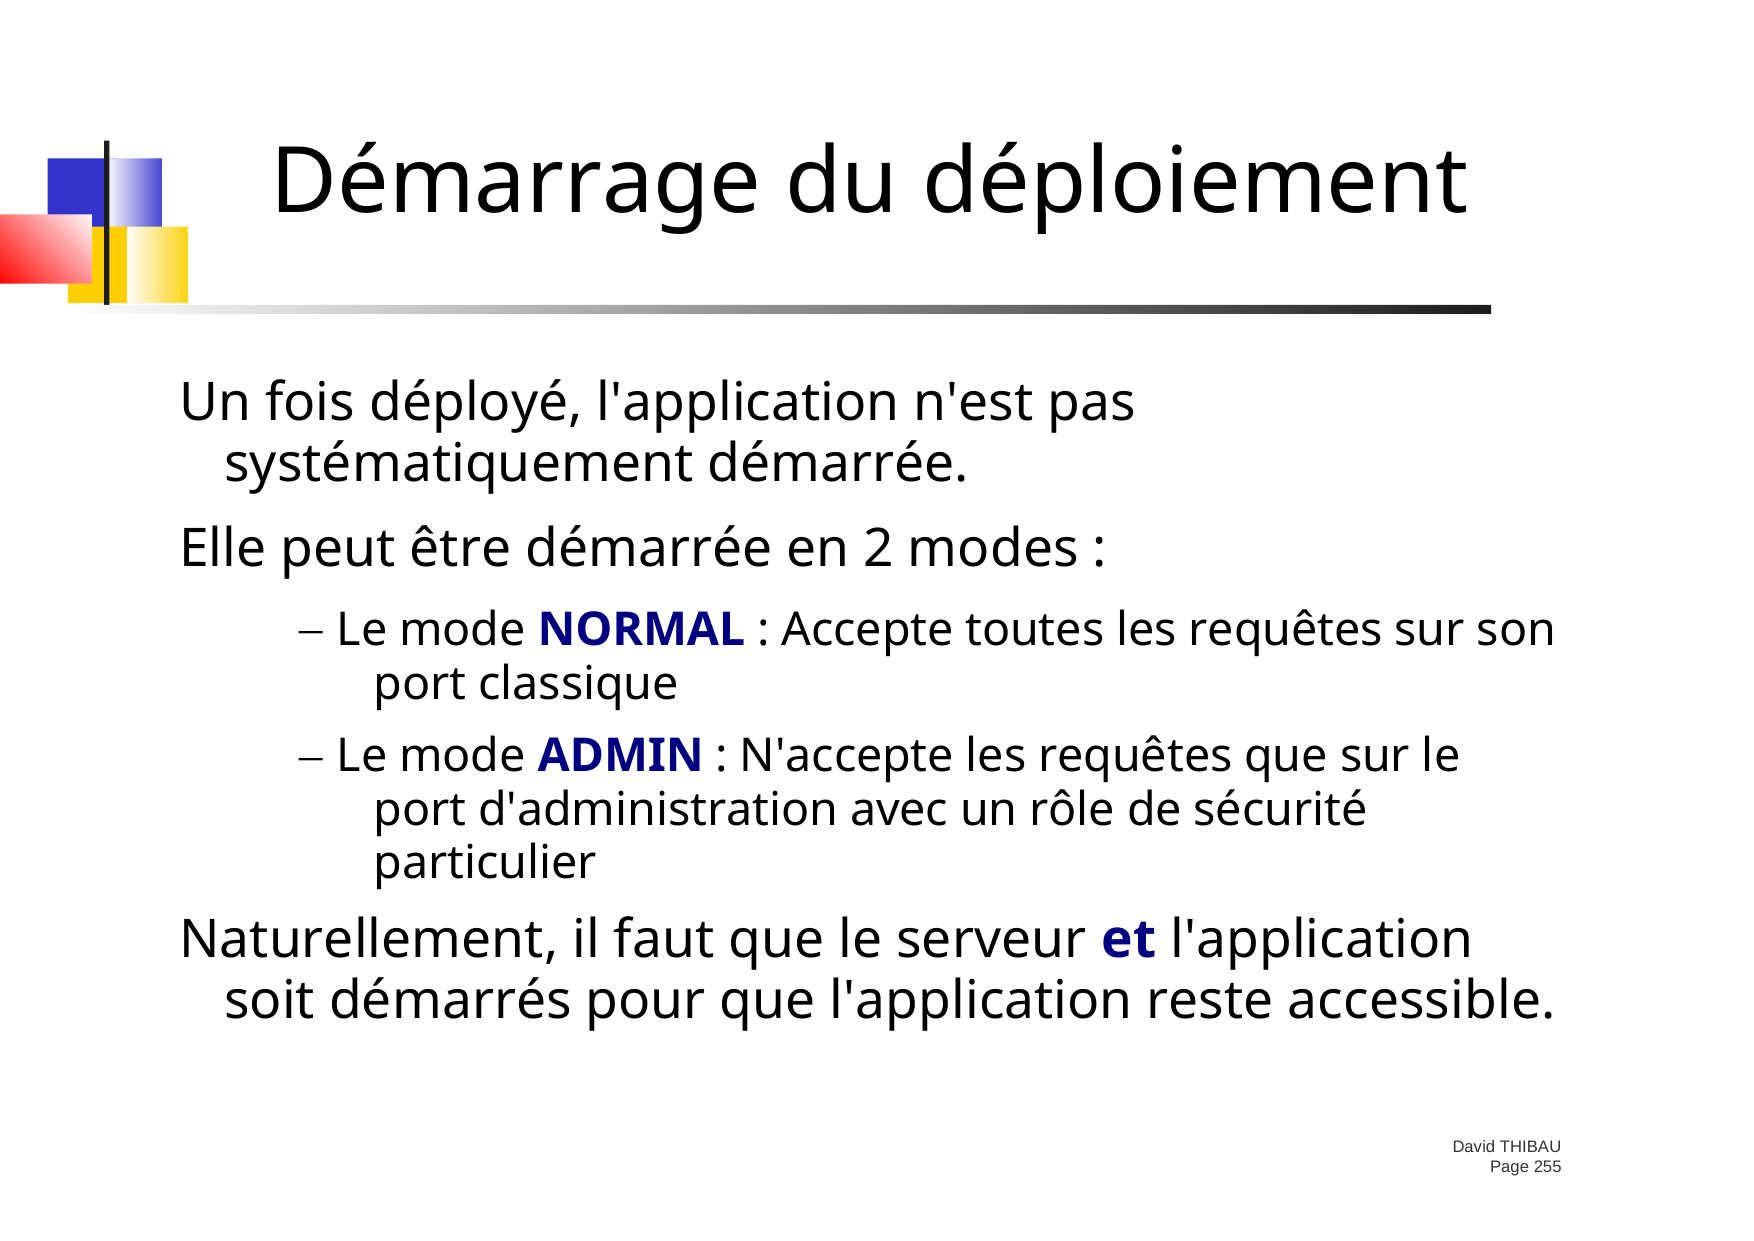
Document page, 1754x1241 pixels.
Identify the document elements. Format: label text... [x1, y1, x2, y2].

list Un fois déployé, l'application n'est pas systématiquement démarrée. Elle peut être démarrée en 2 modes : Le mode NORMAL : Accepte toutes les requêtes sur son port classique Le mode ADMIN : N'accepte les requêtes que sur le port d'administration avec un rôle de sécurité particulier Naturellement, il faut que le serveur et l'application soit démarrés pour que l'application reste accessible. [179, 371, 1561, 1091]
title Démarrage du déploiement [179, 74, 1561, 286]
